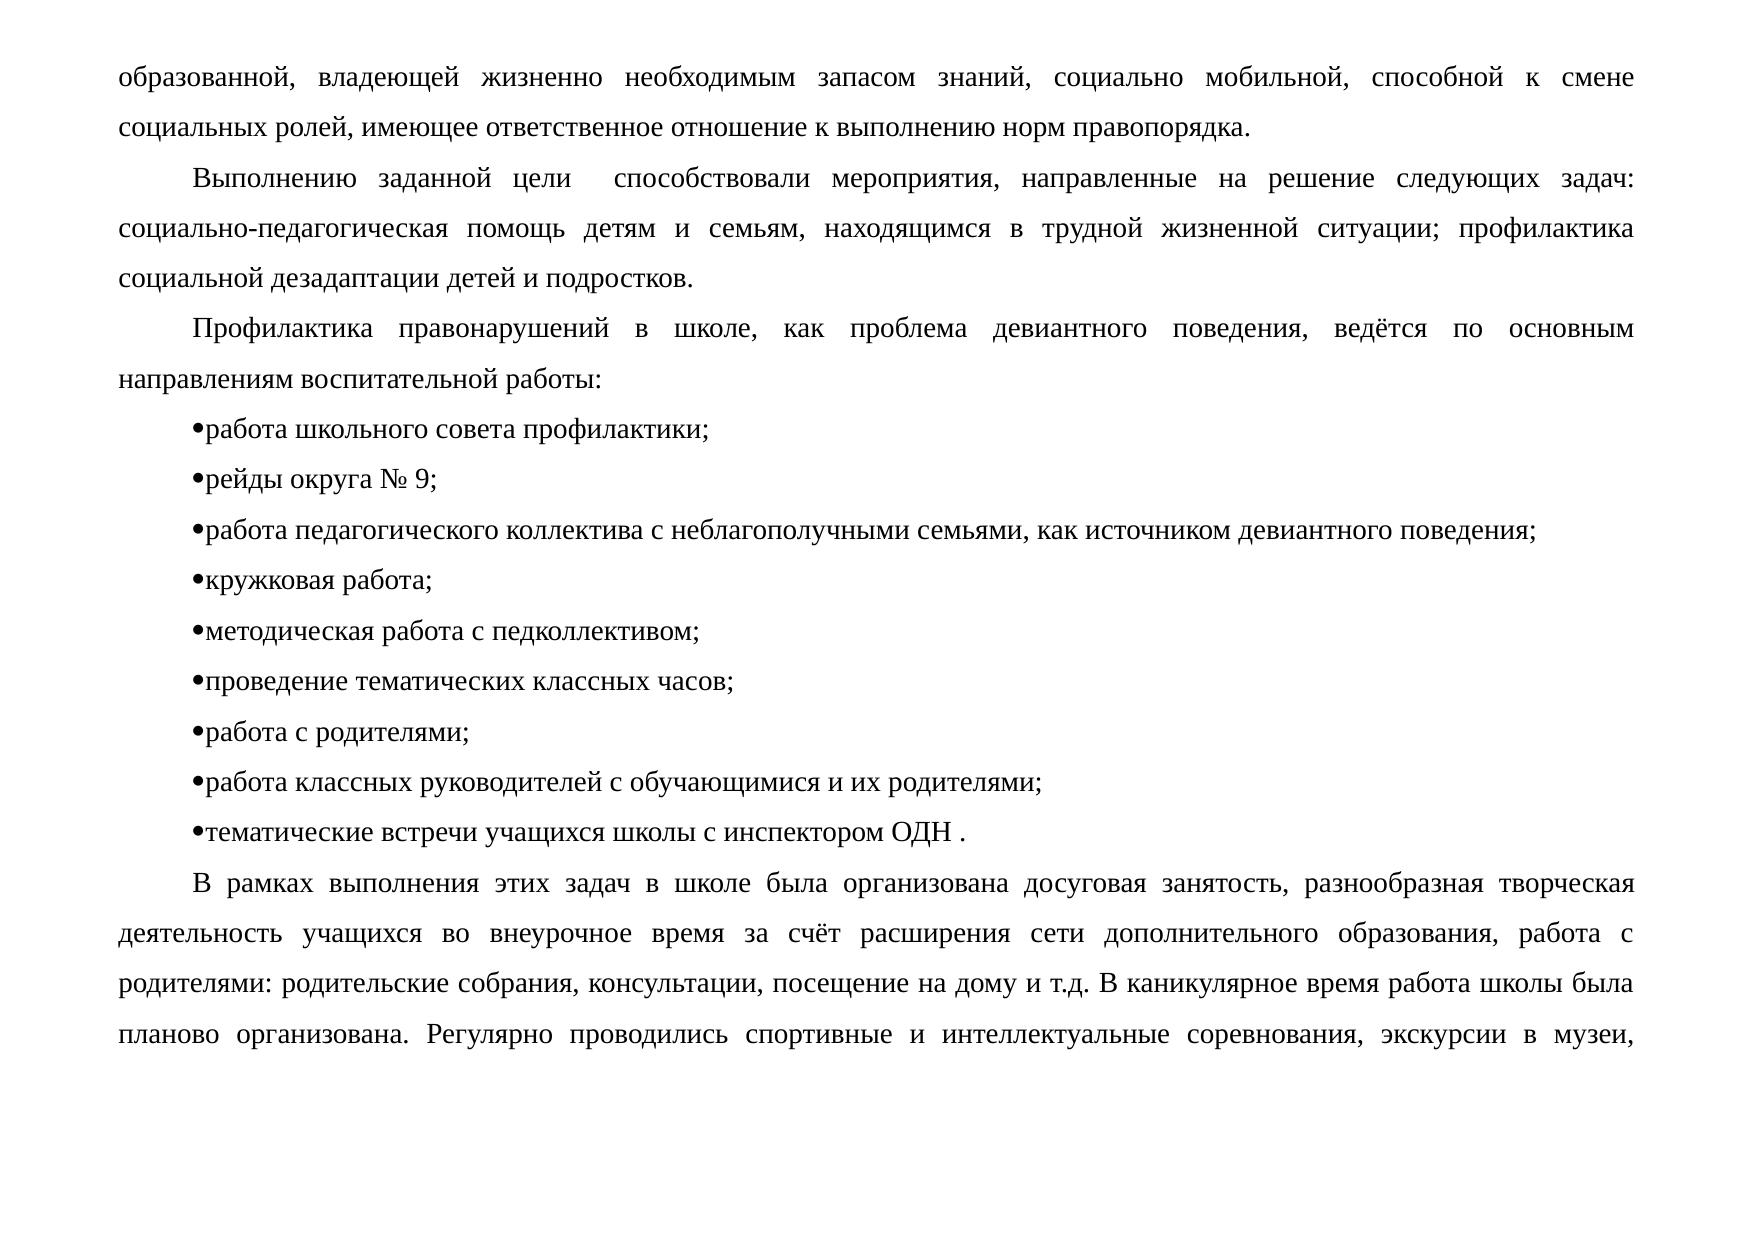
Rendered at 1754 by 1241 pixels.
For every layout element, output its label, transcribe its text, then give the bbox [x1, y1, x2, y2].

list методическая работа с педколлективом; [193, 613, 1636, 647]
list проведение тематических классных часов; [193, 663, 1636, 697]
list работа классных руководителей с обучающимися и их родителями; [193, 764, 1636, 798]
text В рамках выполнения этих задач в школе была организована досуговая занятость, разнообразная творческая деятельность учащихся во внеурочное время за счёт расширения сети дополнительного образования, работа с родителями: родительские собрания, консультации, посещение на дому и т.д. В каникулярное время работа школы была планово организована. Регулярно проводились спортивные и интеллектуальные соревнования, экскурсии в музеи, [118, 865, 1636, 1049]
list рейды округа № 9; [193, 462, 1636, 495]
list работа педагогического коллектива с неблагополучными семьями, как источником девиантного поведения; [193, 512, 1636, 546]
list тематические встречи учащихся школы с инспектором ОДН . [193, 814, 1636, 848]
list кружковая работа; [193, 562, 1636, 596]
text Профилактика правонарушений в школе, как проблема девиантного поведения, ведётся по основным направлениям воспитательной работы: [118, 311, 1636, 394]
text образованной, владеющей жизненно необходимым запасом знаний, социально мобильной, способной к смене социальных ролей, имеющее ответственное отношение к выполнению норм правопорядка. [118, 59, 1636, 143]
list работа школьного совета профилактики; [193, 411, 1636, 445]
text Выполнению заданной цели способствовали мероприятия, направленные на решение следующих задач: социально-педагогическая помощь детям и семьям, находящимся в трудной жизненной ситуации; профилактика социальной дезадаптации детей и подростков. [118, 160, 1636, 294]
list работа с родителями; [193, 714, 1636, 747]
